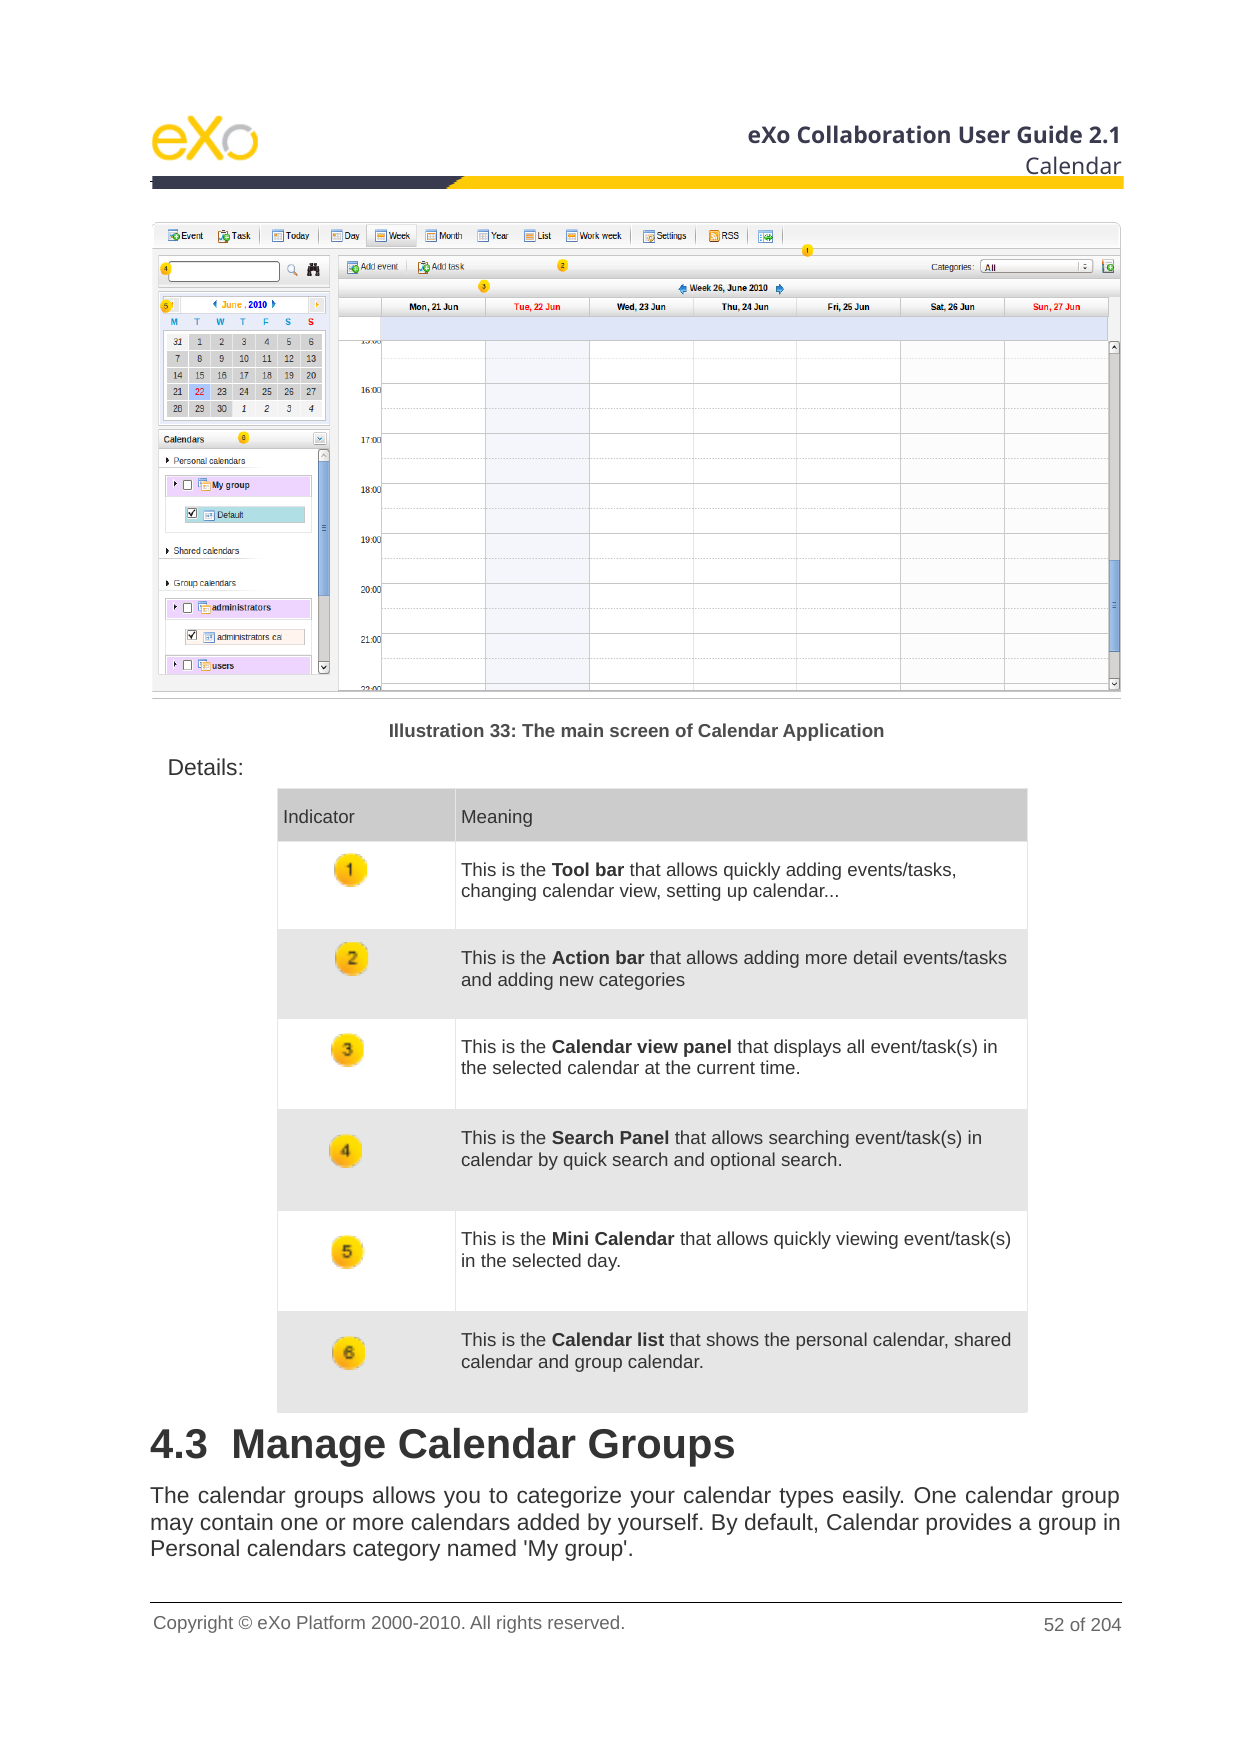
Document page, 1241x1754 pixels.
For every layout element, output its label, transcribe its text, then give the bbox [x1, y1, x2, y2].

table_cell This is the Calendar view panel that displays all event/task(s) in the selected calendar at the current time. [456, 1019, 1027, 1109]
picture [331, 1336, 365, 1370]
table_cell [278, 1034, 455, 1109]
table_cell This is the Action bar that allows adding more detail events/tasks and adding new categories [456, 930, 1027, 1018]
table_cell This is the Mini Calendar that allows quickly viewing event/task(s) in the selected day. [456, 1211, 1027, 1311]
picture [152, 115, 259, 161]
text The calendar groups allows you to categorize your calendar types easily. One calendar group may contain one or more calendars added by yourself. By default, Calendar provides a group in Personal calendars category named 'My group'. [150, 1482, 1122, 1562]
picture [330, 1033, 364, 1067]
picture [152, 220, 1122, 699]
picture [328, 1134, 362, 1168]
table_cell [278, 1135, 455, 1210]
picture [333, 853, 367, 887]
table_header Indicator [278, 789, 455, 841]
table_cell [278, 1110, 455, 1134]
picture [334, 942, 369, 976]
table_cell [278, 1019, 455, 1033]
table_header Meaning [456, 789, 1027, 841]
table_cell [278, 854, 455, 929]
subtitle Manage Calendar Groups [150, 1419, 1122, 1467]
list [161, 211, 1122, 220]
list Illustration 33: The main screen of Calendar Application [152, 699, 1121, 741]
list Details: [152, 699, 1122, 781]
table_cell [278, 842, 455, 853]
table_cell This is the Calendar list that shows the personal calendar, shared calendar and group calendar. [456, 1312, 1027, 1412]
table_cell [278, 1211, 455, 1311]
picture [152, 176, 1124, 189]
picture [331, 1235, 365, 1269]
table_cell This is the Search Panel that allows searching event/task(s) in calendar by quick search and optional search. [456, 1110, 1027, 1210]
table_cell [278, 930, 455, 1018]
table_cell [278, 1312, 455, 1412]
table_cell This is the Tool bar that allows quickly adding events/tasks, changing calendar view, setting up calendar... [456, 842, 1027, 929]
